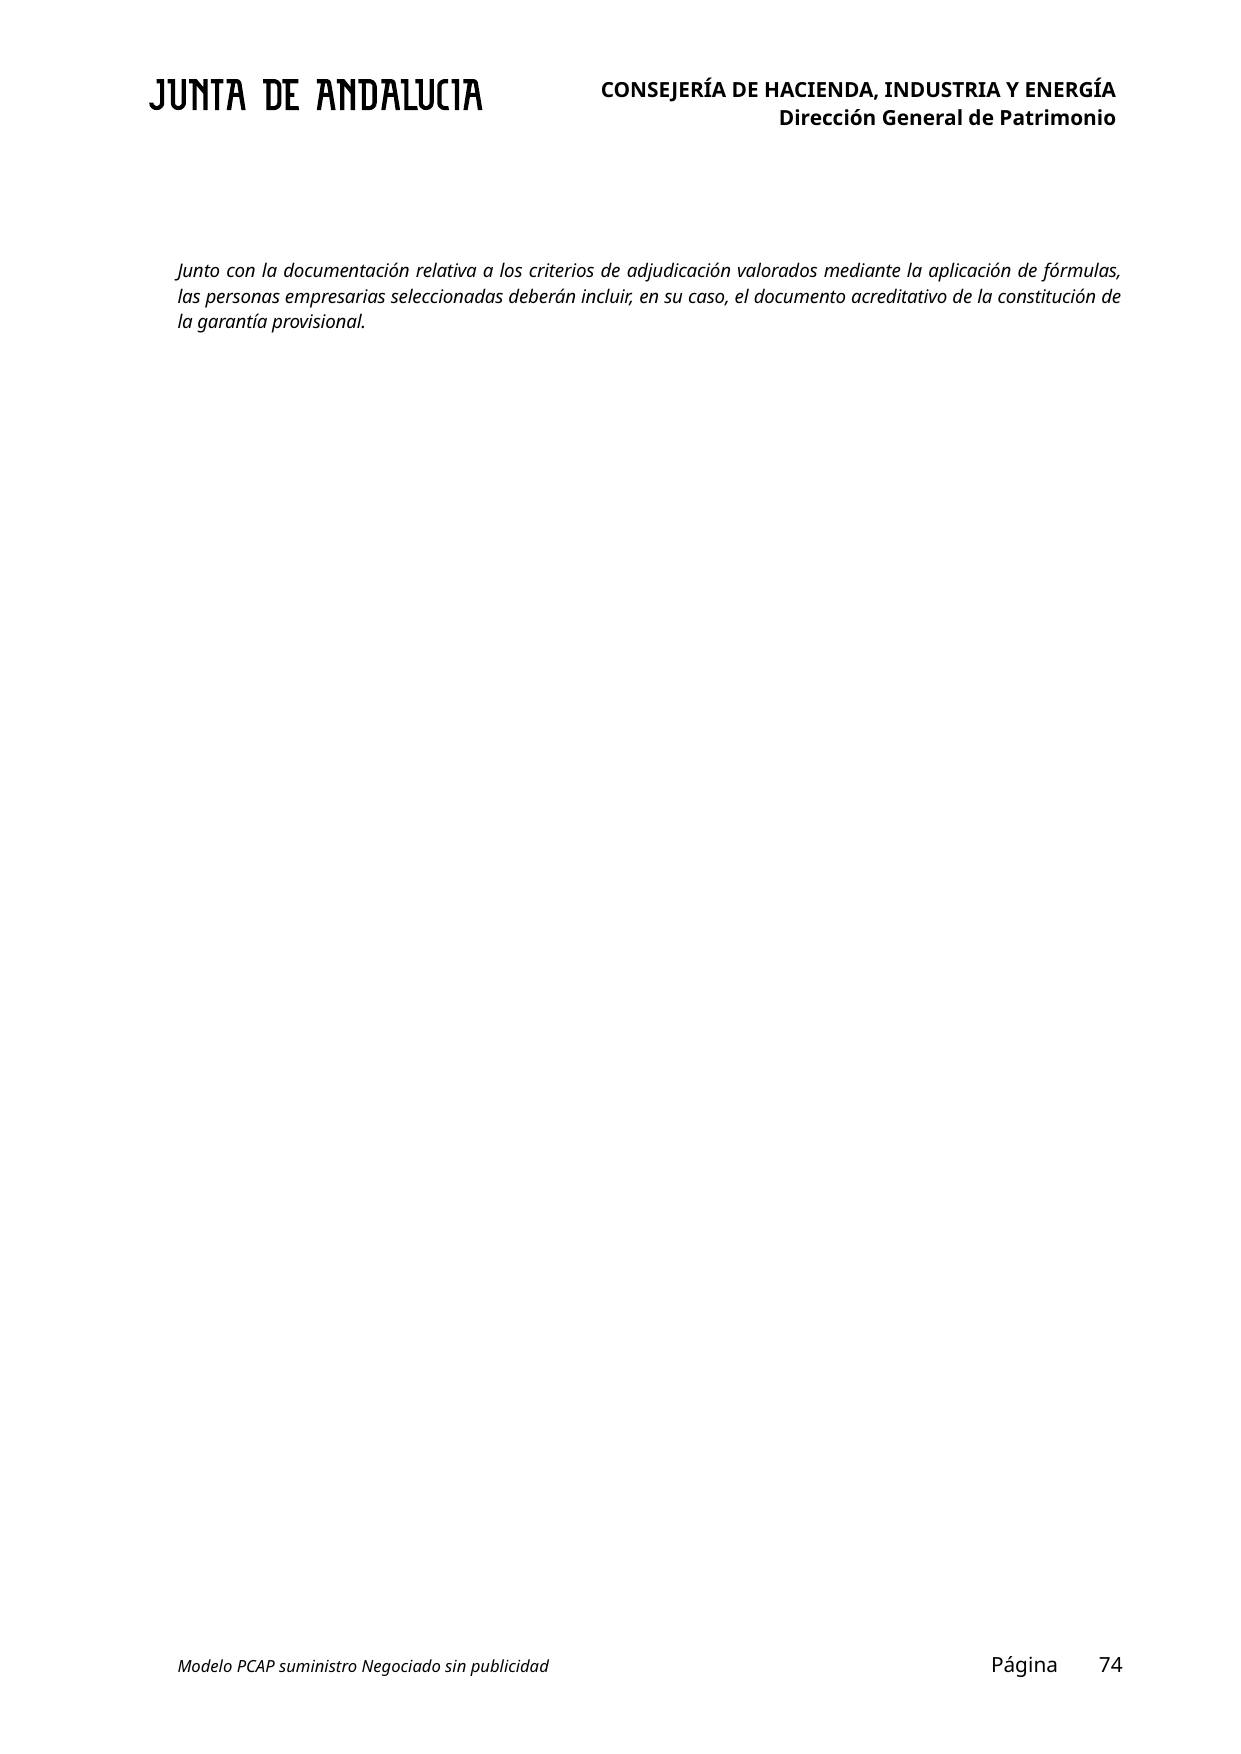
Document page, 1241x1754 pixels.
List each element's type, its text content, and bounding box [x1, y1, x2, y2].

text Junto con la documentación relativa a los criterios de adjudicación valorados mediante la aplicación de fórmulas, las personas empresarias seleccionadas deberán incluir, en su caso, el documento acreditativo de la constitución de la garantía provisional. [177, 258, 1122, 334]
